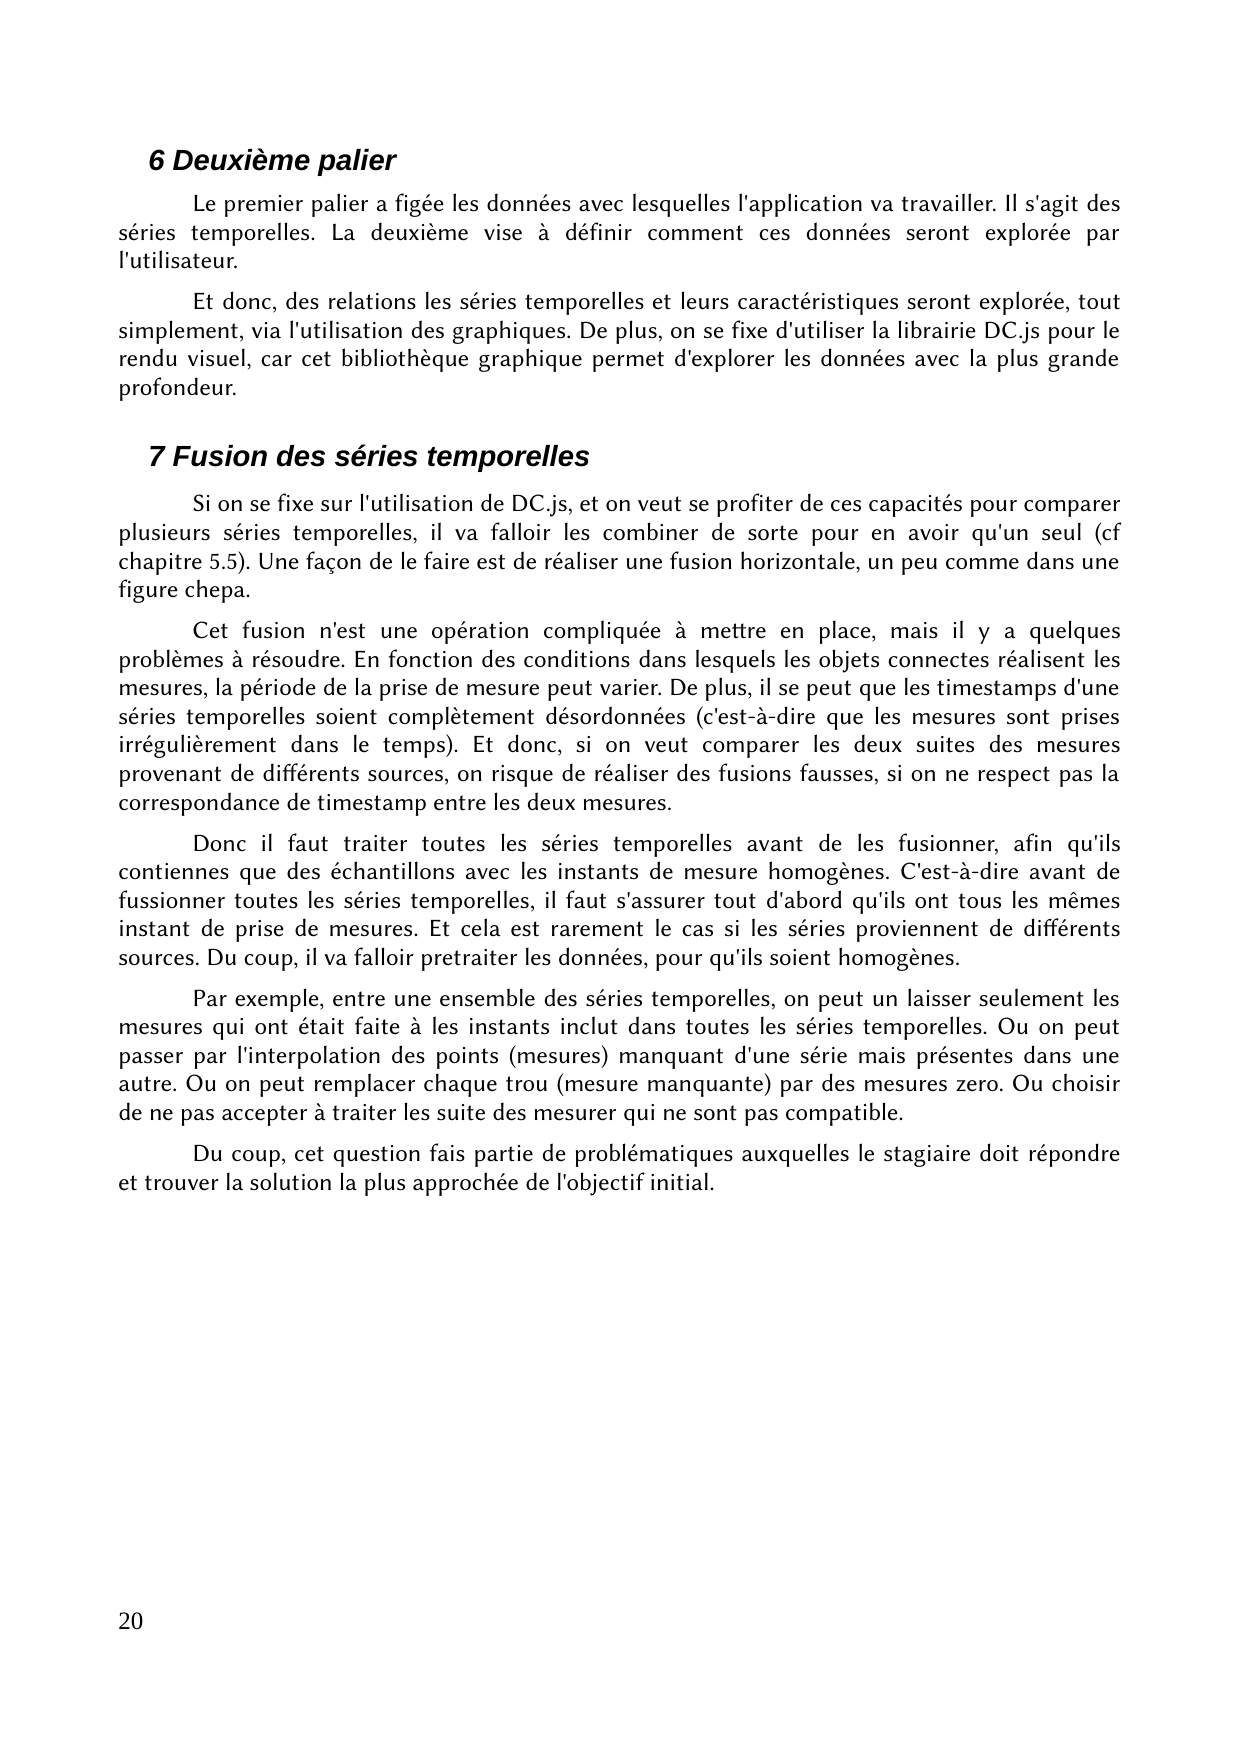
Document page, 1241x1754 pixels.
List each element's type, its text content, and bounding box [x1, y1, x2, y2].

text Le premier palier a figée les données avec lesquelles l'application va travailler. Il s'agit des séries temporelles. La deuxième vise à définir comment ces données seront explorée par l'utilisateur. [118, 189, 1122, 275]
text Donc il faut traiter toutes les séries temporelles avant de les fusionner, afin qu'ils contiennes que des échantillons avec les instants de mesure homogènes. C'est-à-dire avant de fussionner toutes les séries temporelles, il faut s'assurer tout d'abord qu'ils ont tous les mêmes instant de prise de mesures. Et cela est rarement le cas si les séries proviennent de différents sources. Du coup, il va falloir pretraiter les données, pour qu'ils soient homogènes. [118, 829, 1122, 971]
subtitle Fusion des séries temporelles [118, 439, 1122, 472]
text Et donc, des relations les séries temporelles et leurs caractéristiques seront explorée, tout simplement, via l'utilisation des graphiques. De plus, on se fixe d'utiliser la librairie DC.js pour le rendu visuel, car cet bibliothèque graphique permet d'explorer les données avec la plus grande profondeur. [118, 287, 1122, 401]
subtitle Deuxième palier [118, 143, 1122, 177]
text Par exemple, entre une ensemble des séries temporelles, on peut un laisser seulement les mesures qui ont était faite à les instants inclut dans toutes les séries temporelles. Ou on peut passer par l'interpolation des points (mesures) manquant d'une série mais présentes dans une autre. Ou on peut remplacer chaque trou (mesure manquante) par des mesures zero. Ou choisir de ne pas accepter à traiter les suite des mesurer qui ne sont pas compatible. [118, 984, 1122, 1127]
text Cet fusion n'est une opération compliquée à mettre en place, mais il y a quelques problèmes à résoudre. En fonction des conditions dans lesquels les objets connectes réalisent les mesures, la période de la prise de mesure peut varier. De plus, il se peut que les timestamps d'une séries temporelles soient complètement désordonnées (c'est-à-dire que les mesures sont prises irrégulièrement dans le temps). Et donc, si on veut comparer les deux suites des mesures provenant de différents sources, on risque de réaliser des fusions fausses, si on ne respect pas la correspondance de timestamp entre les deux mesures. [118, 616, 1122, 816]
text Si on se fixe sur l'utilisation de DC.js, et on veut se profiter de ces capacités pour comparer plusieurs séries temporelles, il va falloir les combiner de sorte pour en avoir qu'un seul (cf chapitre 5.5). Une façon de le faire est de réaliser une fusion horizontale, un peu comme dans une figure chepa. [118, 485, 1122, 604]
text Du coup, cet question fais partie de problématiques auxquelles le stagiaire doit répondre et trouver la solution la plus approchée de l'objectif initial. [118, 1139, 1122, 1196]
